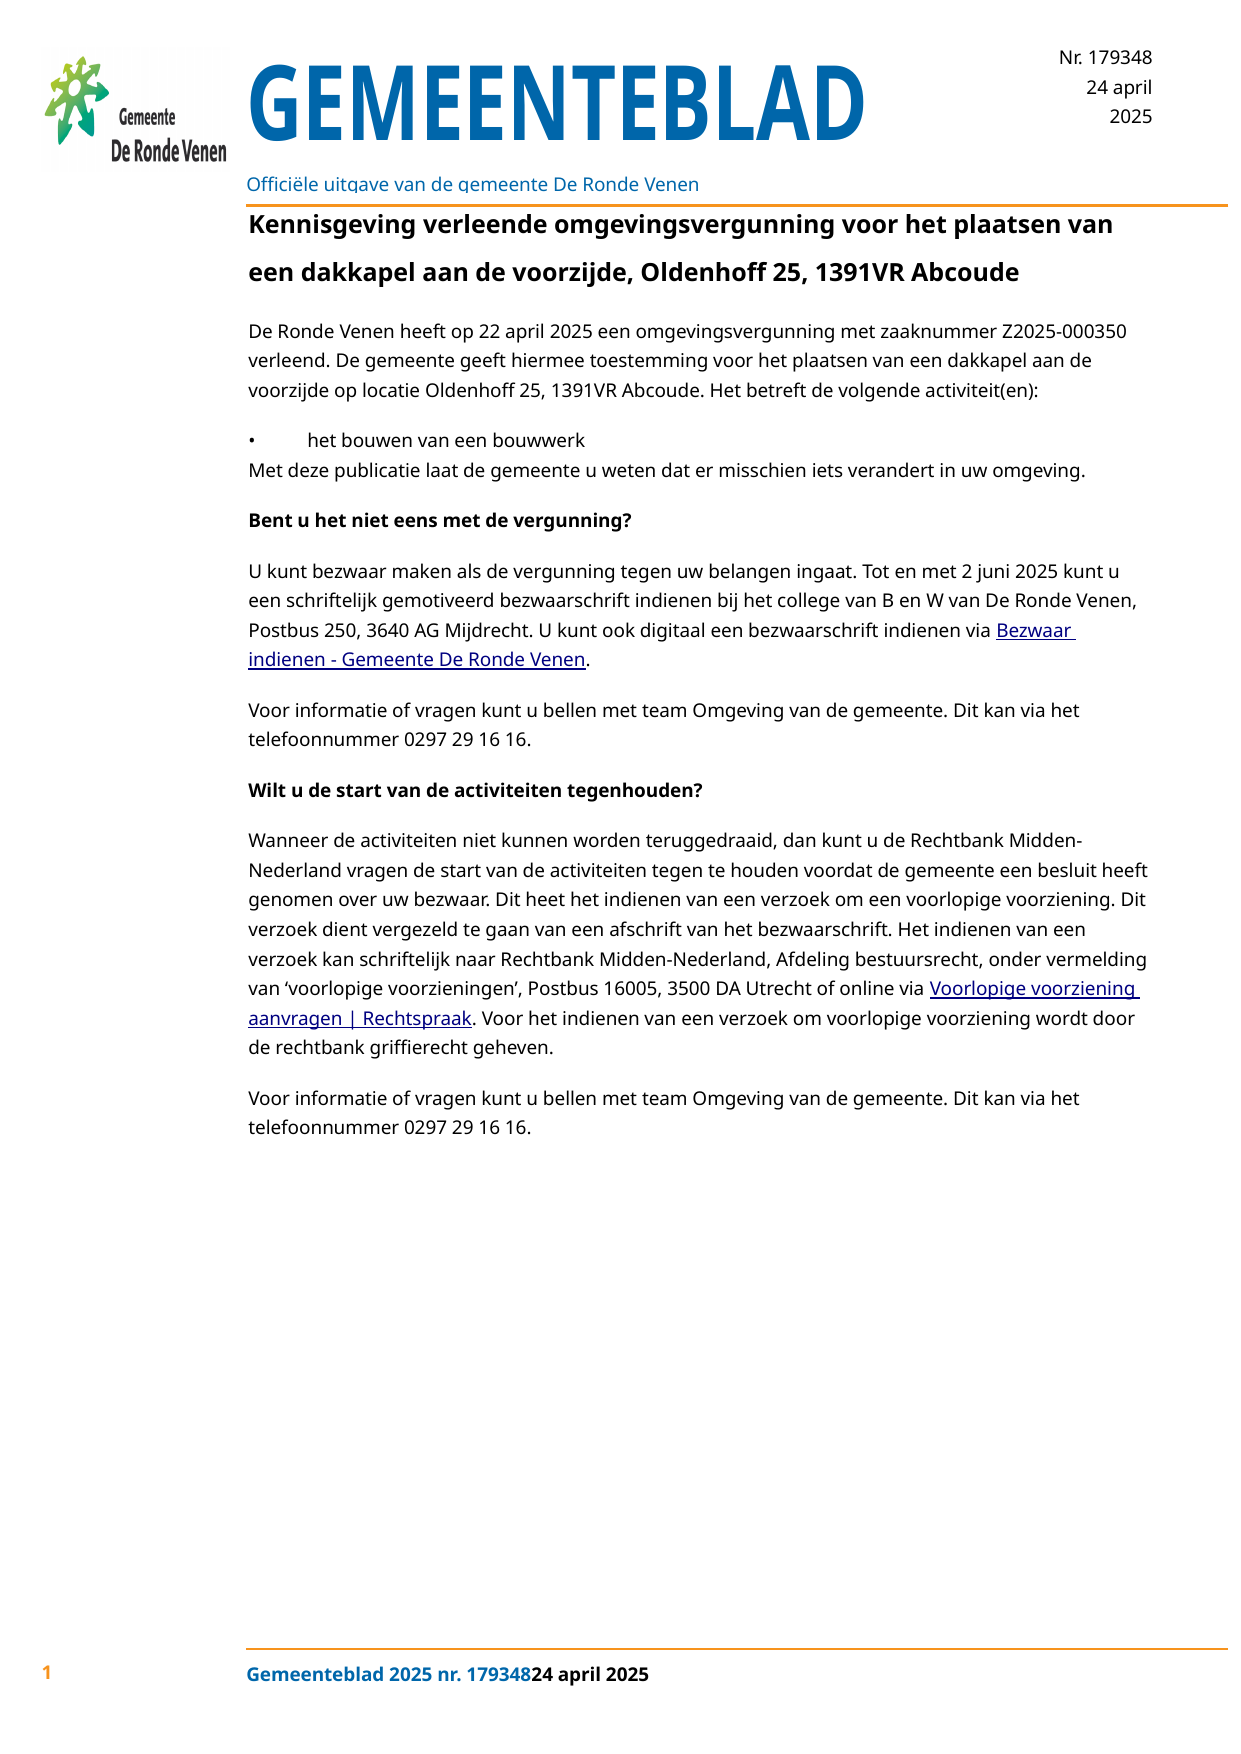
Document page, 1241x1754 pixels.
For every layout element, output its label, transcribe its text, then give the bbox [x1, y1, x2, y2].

text Wanneer de activiteiten niet kunnen worden teruggedraaid, dan kunt u de Rechtbank Midden-Nederland vragen de start van de activiteiten tegen te houden voordat de gemeente een besluit heeft genomen over uw bezwaar. Dit heet het indienen van een verzoek om een voorlopige voorziening. Dit verzoek dient vergezeld te gaan van een afschrift van het bezwaarschrift. Het indienen van een verzoek kan schriftelijk naar Rechtbank Midden-Nederland, Afdeling bestuursrecht, onder vermelding van ‘voorlopige voorzieningen’, Postbus 16005, 3500 DA Utrecht of online via Voorlopige voorziening aanvragen | Rechtspraak. Voor het indienen van een verzoek om voorlopige voorziening wordt door de rechtbank griffierecht geheven. [248, 827, 1152, 1060]
text Voor informatie of vragen kunt u bellen met team Omgeving van de gemeente. Dit kan via het telefoonnummer 0297 29 16 16. [248, 697, 1152, 752]
text Bent u het niet eens met de vergunning? [248, 507, 1152, 533]
text U kunt bezwaar maken als de vergunning tegen uw belangen ingaat. Tot en met 2 juni 2025 kunt u een schriftelijk gemotiveerd bezwaarschrift indienen bij het college van B en W van De Ronde Venen, Postbus 250, 3640 AG Mijdrecht. U kunt ook digitaal een bezwaarschrift indienen via Bezwaar indienen - Gemeente De Ronde Venen. [248, 558, 1152, 672]
text Voor informatie of vragen kunt u bellen met team Omgeving van de gemeente. Dit kan via het telefoonnummer 0297 29 16 16. [248, 1085, 1152, 1140]
text Wilt u de start van de activiteiten tegenhouden? [248, 777, 1152, 803]
list het bouwen van een bouwwerk [248, 427, 1152, 453]
text De Ronde Venen heeft op 22 april 2025 een omgevingsvergunning met zaaknummer Z2025-000350 verleend. De gemeente geeft hiermee toestemming voor het plaatsen van een dakkapel aan de voorzijde op locatie Oldenhoff 25, 1391VR Abcoude. Het betreft de volgende activiteit(en): [248, 318, 1152, 403]
text Met deze publicatie laat de gemeente u weten dat er misschien iets verandert in uw omgeving. [248, 457, 1152, 483]
text Kennisgeving verleende omgevingsvergunning voor het plaatsen van een dakkapel aan de voorzijde, Oldenhoff 25, 1391VR Abcoude [248, 207, 1152, 288]
picture [41, 47, 231, 172]
